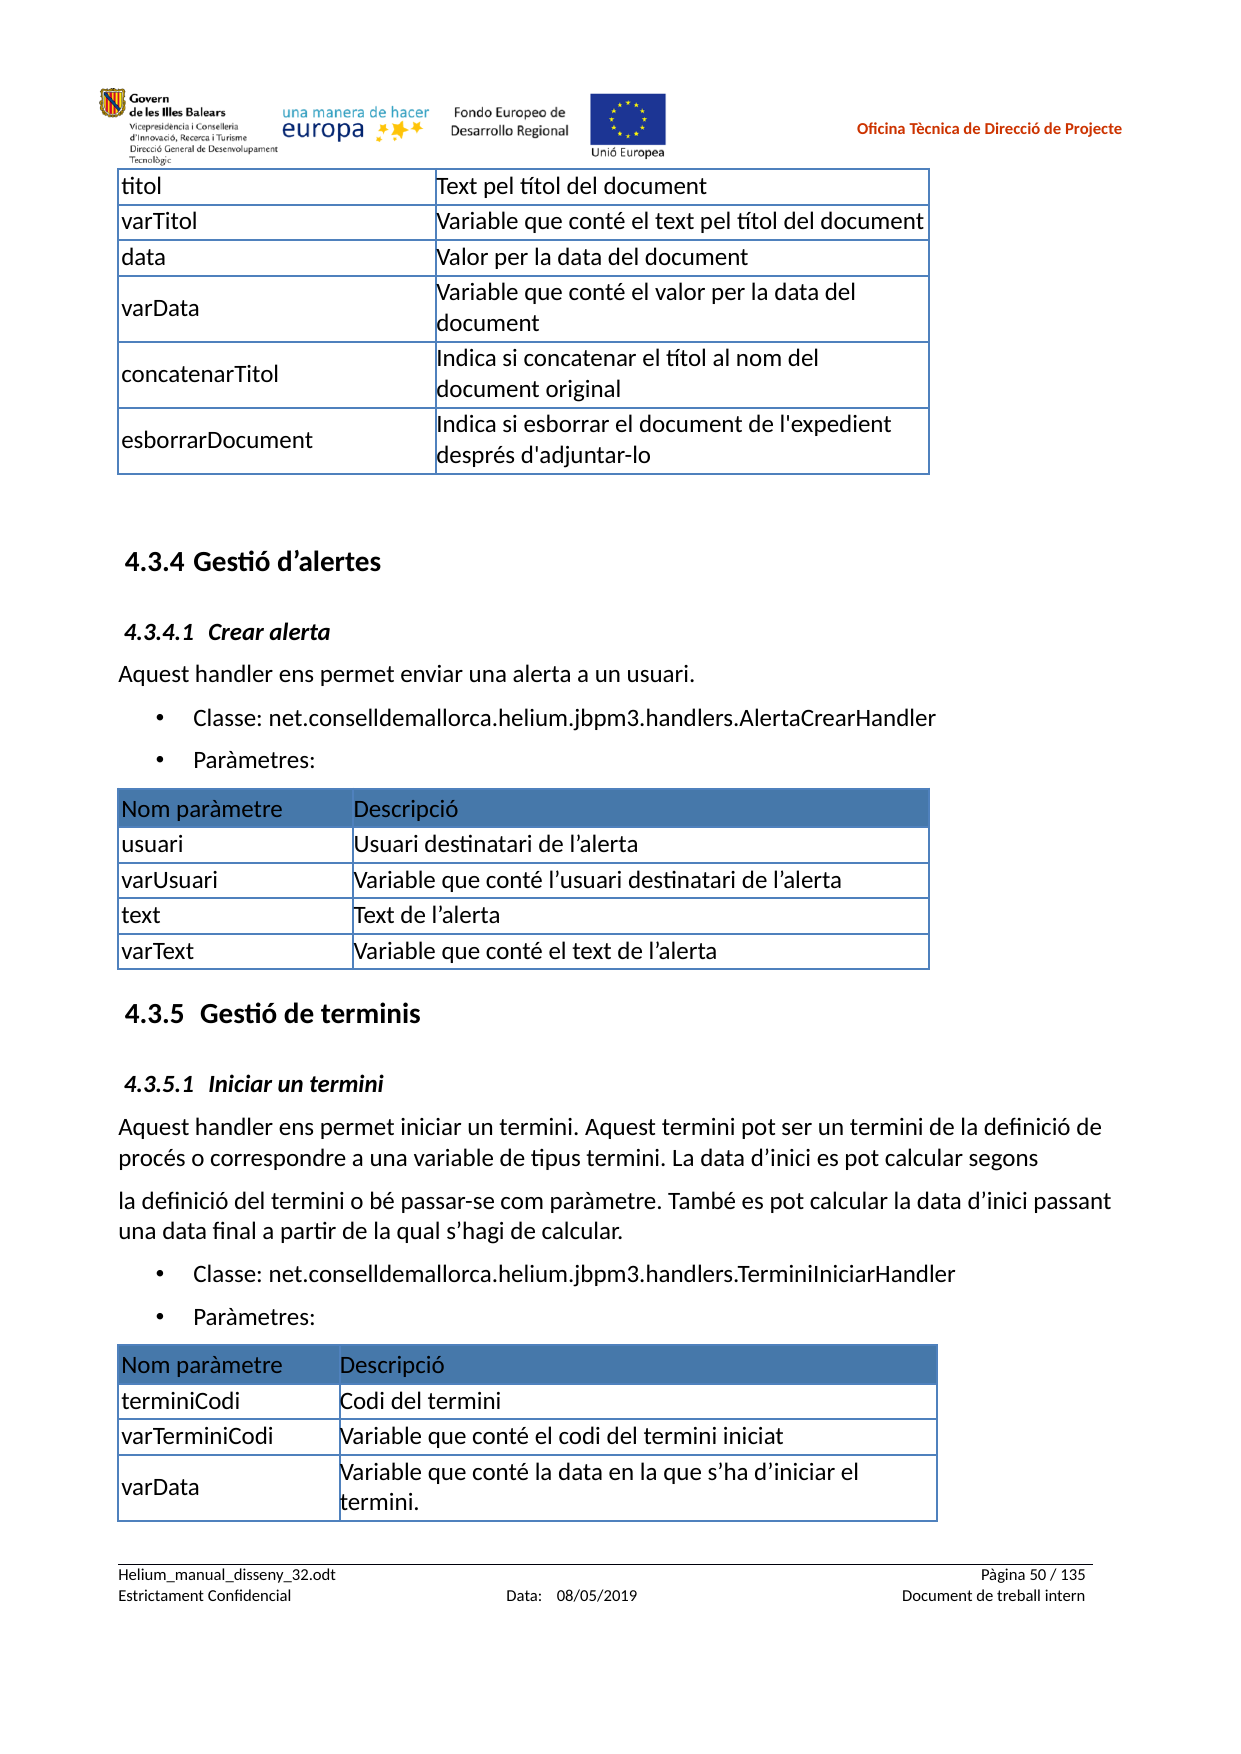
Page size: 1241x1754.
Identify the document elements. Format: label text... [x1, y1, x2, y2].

table_cell Text de l’alerta [354, 899, 928, 933]
table_cell terminiCodi [119, 1385, 339, 1418]
table_cell usuari [119, 828, 352, 862]
table_cell Indica si concatenar el títol al nom del document original [437, 343, 928, 407]
table_cell esborrarDocument [119, 409, 435, 473]
table_cell varUsuari [119, 864, 352, 897]
list Classe: net.conselldemallorca.helium.jbpm3.handlers.TerminiIniciarHandler [156, 1258, 1122, 1289]
table_cell concatenarTitol [119, 343, 435, 407]
table_header Descripció [354, 790, 928, 826]
subtitle Iniciar un termini [118, 1068, 1122, 1099]
text Aquest handler ens permet enviar una alerta a un usuari. [118, 659, 1122, 689]
table_cell varData [119, 1456, 339, 1520]
table_cell Variable que conté la data en la que s’ha d’iniciar el termini. [341, 1456, 936, 1520]
table_cell varTerminiCodi [119, 1420, 339, 1454]
table_cell varData [119, 277, 435, 341]
table_cell titol [119, 170, 435, 203]
table_cell Indica si esborrar el document de l'expedient després d'adjuntar-lo [437, 409, 928, 473]
table_cell Variable que conté el codi del termini iniciat [341, 1420, 936, 1454]
table_cell Variable que conté el text de l’alerta [354, 935, 928, 968]
table_header Nom paràmetre [119, 790, 352, 826]
text Aquest handler ens permet iniciar un termini. Aquest termini pot ser un termini de la definició de procés o correspondre a una variable de tipus termini. La data d’inici es pot calcular segons [118, 1111, 1122, 1172]
subtitle Crear alerta [118, 616, 1122, 646]
table_cell Variable que conté l’usuari destinatari de l’alerta [354, 864, 928, 897]
table_cell Valor per la data del document [437, 241, 928, 274]
table_header Nom paràmetre [119, 1346, 339, 1383]
subtitle Gestió d’alertes [118, 543, 1122, 578]
table_cell data [119, 241, 435, 274]
table_cell Usuari destinatari de l’alerta [354, 828, 928, 862]
table_cell text [119, 899, 352, 933]
table_cell Codi del termini [341, 1385, 936, 1418]
list Paràmetres: [156, 745, 1122, 775]
table_header Descripció [341, 1346, 936, 1383]
list Classe: net.conselldemallorca.helium.jbpm3.handlers.AlertaCrearHandler [156, 702, 1122, 732]
text la definició del termini o bé passar-se com paràmetre. També es pot calcular la data d’inici passant una data final a partir de la qual s’hagi de calcular. [118, 1185, 1122, 1246]
table_cell Text pel títol del document [437, 170, 928, 203]
subtitle Gestió de terminis [118, 995, 1122, 1031]
table_cell Variable que conté el valor per la data del document [437, 277, 928, 341]
table_cell Variable que conté el text pel títol del document [437, 206, 928, 239]
table_cell varTitol [119, 206, 435, 239]
table_cell varText [119, 935, 352, 968]
picture [99, 87, 668, 166]
list Paràmetres: [156, 1301, 1122, 1332]
